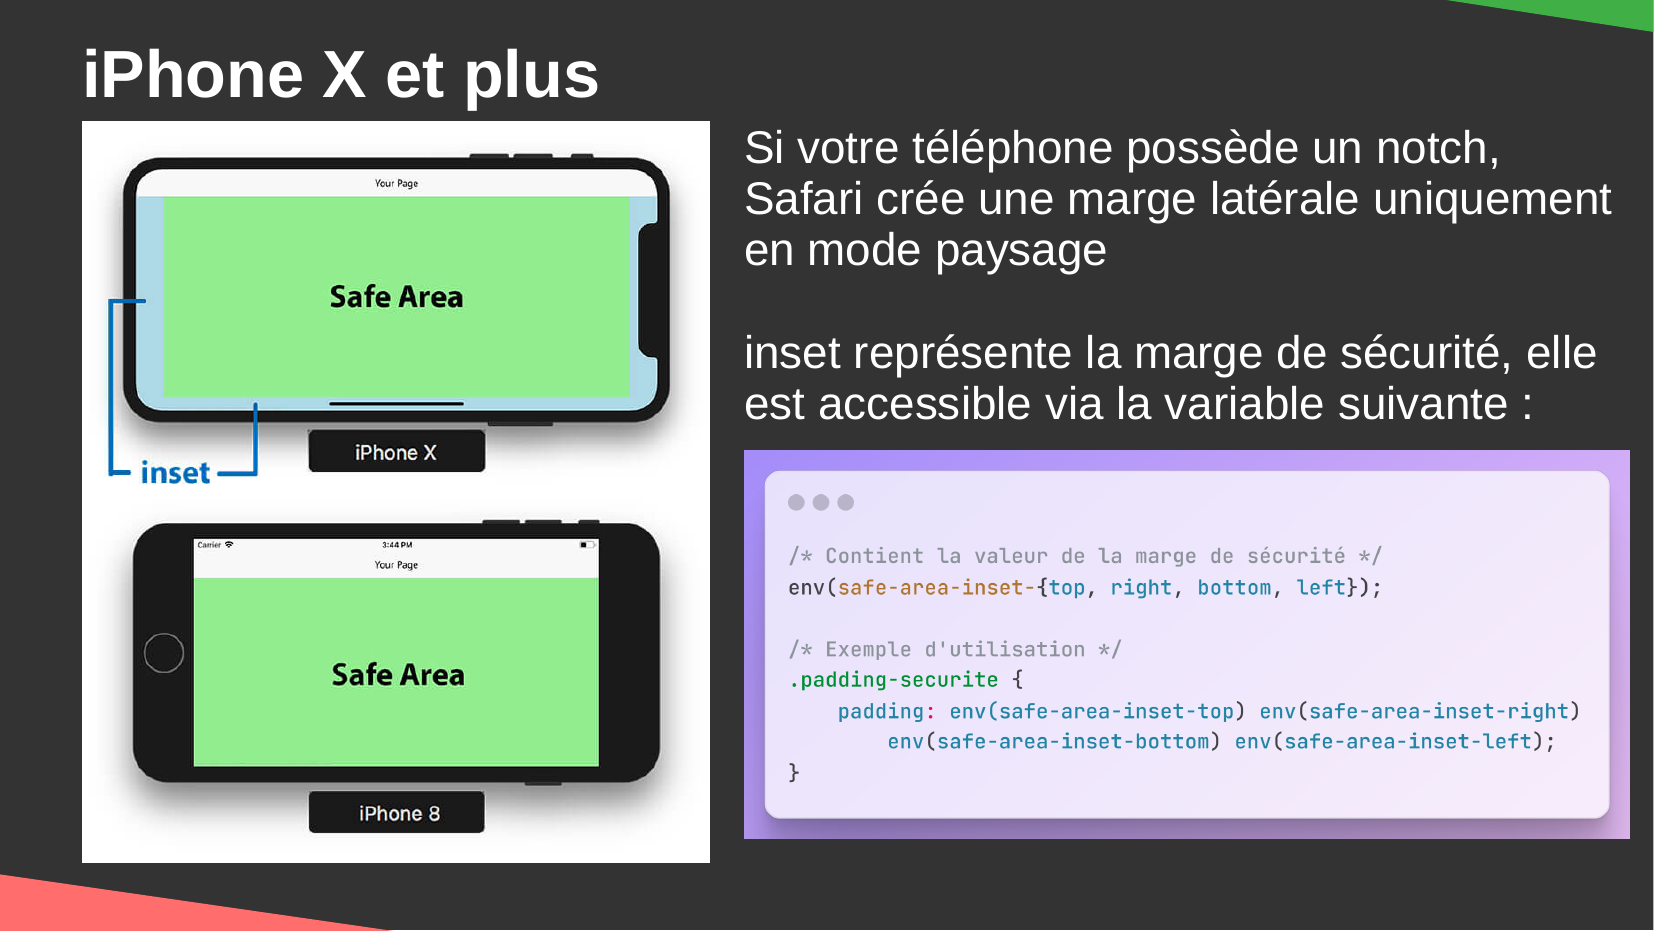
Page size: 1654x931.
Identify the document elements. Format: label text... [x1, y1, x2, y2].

text_box [0, 874, 394, 931]
text_box [1446, 0, 1654, 33]
picture [744, 450, 1630, 839]
title Si votre téléphone possède un notch, Safari crée une marge latérale uniquement en mode paysage inset représente la marge de sécurité, elle est accessible via la variable suivante : [744, 121, 1630, 438]
picture [82, 121, 710, 863]
title iPhone X et plus [82, 37, 1276, 122]
